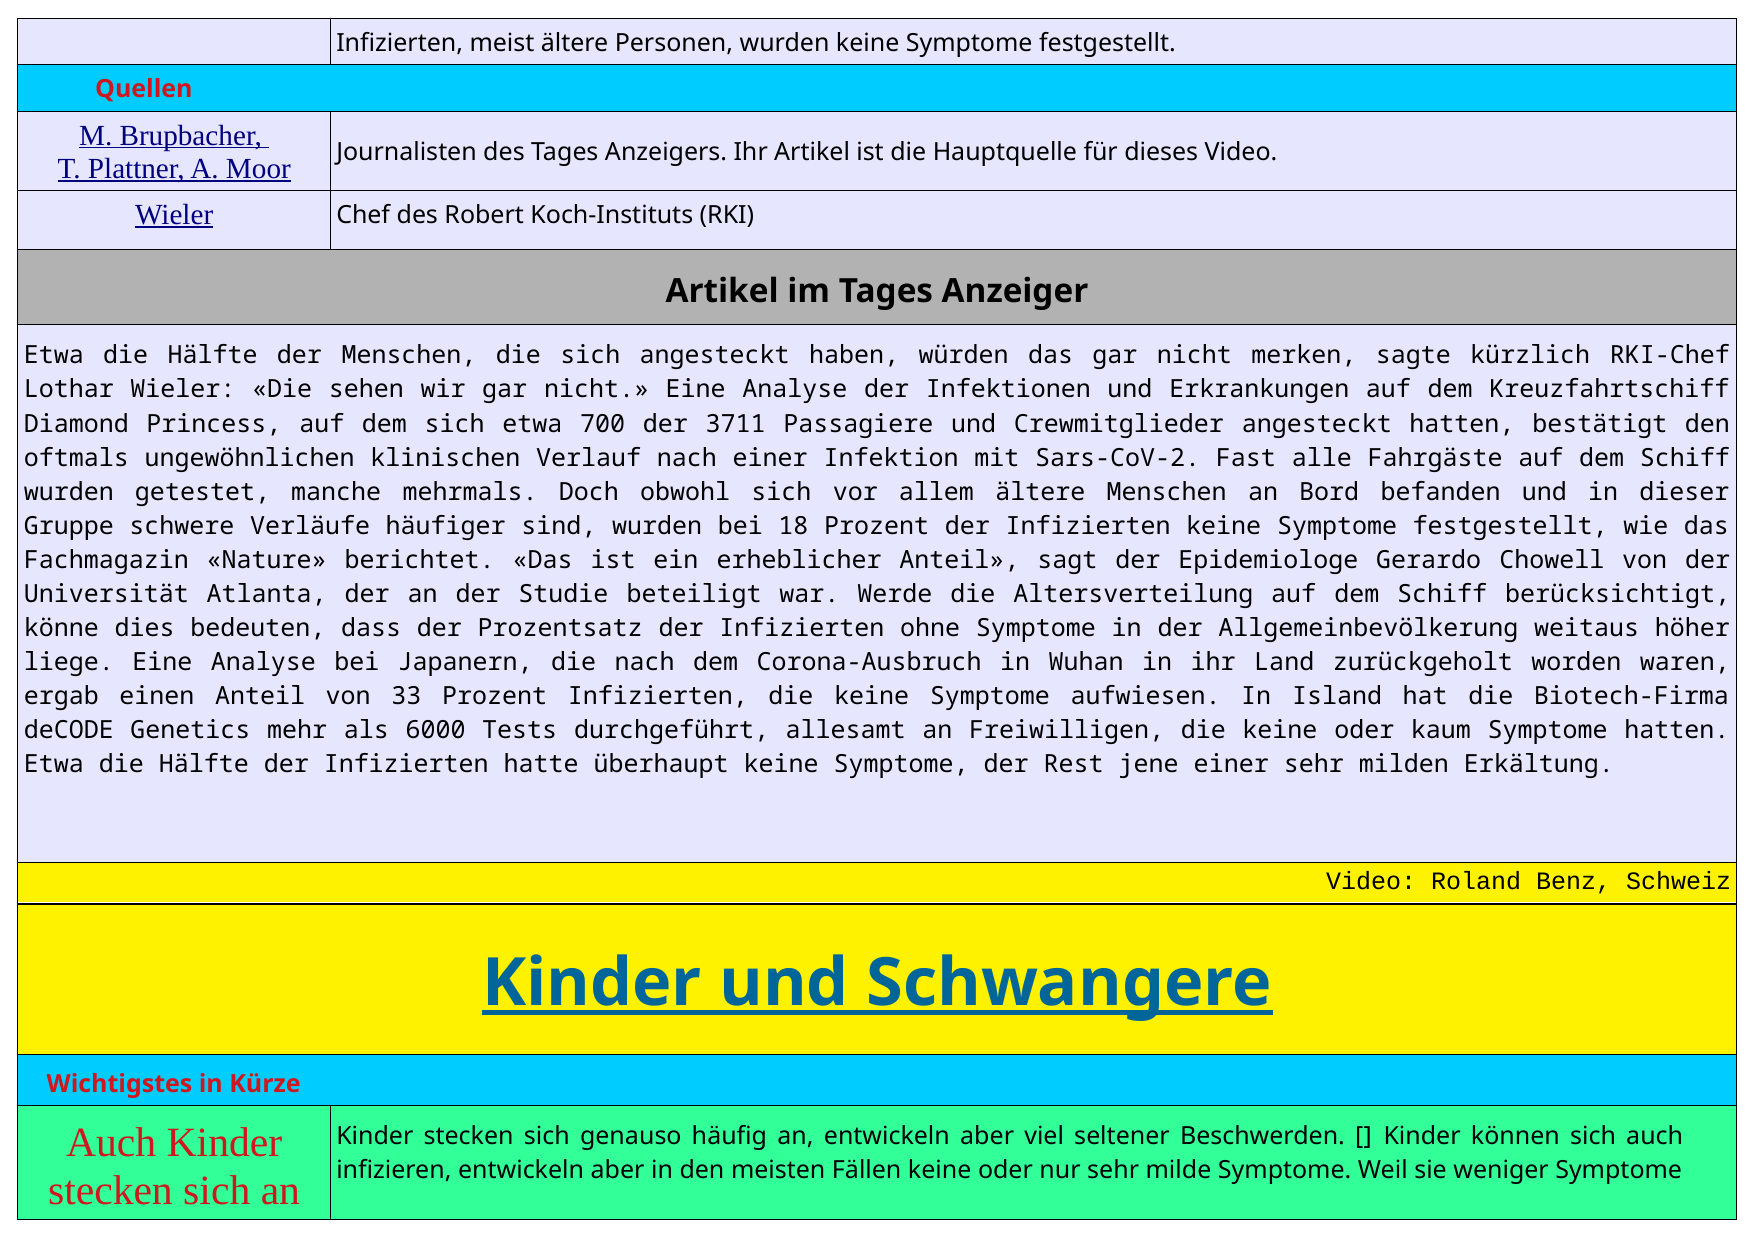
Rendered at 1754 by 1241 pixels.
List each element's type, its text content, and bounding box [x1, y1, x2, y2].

table_cell Auch Kinder stecken sich an [18, 1106, 330, 1219]
table_cell Etwa die Hälfte der Menschen, die sich angesteckt haben, würden das gar nicht merken, sagte kürzlich RKI-Chef Lothar Wieler: «Die sehen wir gar nicht.» Eine Analyse der Infektionen und Erkrankungen auf dem Kreuzfahrtschiff Diamond Princess, auf dem sich etwa 700 der 3711 Passagiere und Crewmitglieder angesteckt hatten, bestätigt den oftmals ungewöhnlichen klinischen Verlauf nach einer Infektion mit Sars-CoV-2. Fast alle Fahrgäste auf dem Schiff wurden ge­testet, manche mehrmals. Doch obwohl sich vor allem ältere Menschen an Bord befanden und in dieser Gruppe schwere Verläufe häufiger sind, wurden bei 18 Prozent der Infizierten keine Symptome festgestellt, wie das Fachmagazin «Nature» berichtet. «Das ist ein erheblicher Anteil», sagt der Epidemiologe Gerardo Chowell von der Universität Atlanta, der an der Studie beteiligt war. Werde die Altersverteilung auf dem Schiff berücksichtigt, könne dies bedeuten, dass der Prozentsatz der Infizierten ohne Symptome in der Allgemeinbevölkerung weitaus höher liege. Eine Analyse bei Japanern, die nach dem Corona-Ausbruch in Wuhan in ihr Land zurückgeholt worden waren, ergab einen Anteil von 33 Prozent Infizierten, die keine Symptome aufwiesen. In Island hat die Biotech-Firma deCODE Genetics mehr als 6000 Tests durchgeführt, allesamt an Freiwilligen, die keine oder kaum Symptome hatten. Etwa die Hälfte der Infizierten hatte überhaupt keine Symptome, der Rest jene einer sehr milden Erkältung. [18, 325, 1736, 862]
table_header Kinder und Schwangere [18, 905, 1736, 1054]
table_cell Kinder stecken sich genauso häufig an, entwickeln aber viel seltener Beschwerden. [] Kinder können sich auch infizieren, entwickeln aber in den meisten Fällen keine oder nur sehr milde Symptome. Weil sie weniger Symptome [331, 1106, 1736, 1219]
table_cell Infizierten, meist ältere Personen, wurden keine Symptome festgestellt. [331, 19, 1736, 64]
table_cell M. Brupbacher, T. Plattner, A. Moor [18, 112, 330, 190]
table_cell Wichtigstes in Kürze [18, 1055, 1736, 1105]
table_cell Chef des Robert Koch-Instituts (RKI) [331, 191, 1736, 249]
table_cell Quellen [18, 65, 1736, 111]
table_cell Wieler [18, 191, 330, 249]
table_cell Journalisten des Tages Anzeigers. Ihr Artikel ist die Hauptquelle für dieses Video. [331, 112, 1736, 190]
table_cell Artikel im Tages Anzeiger [18, 250, 1736, 324]
table_cell [18, 19, 330, 64]
table_cell Video: Roland Benz, Schweiz [18, 863, 1736, 902]
